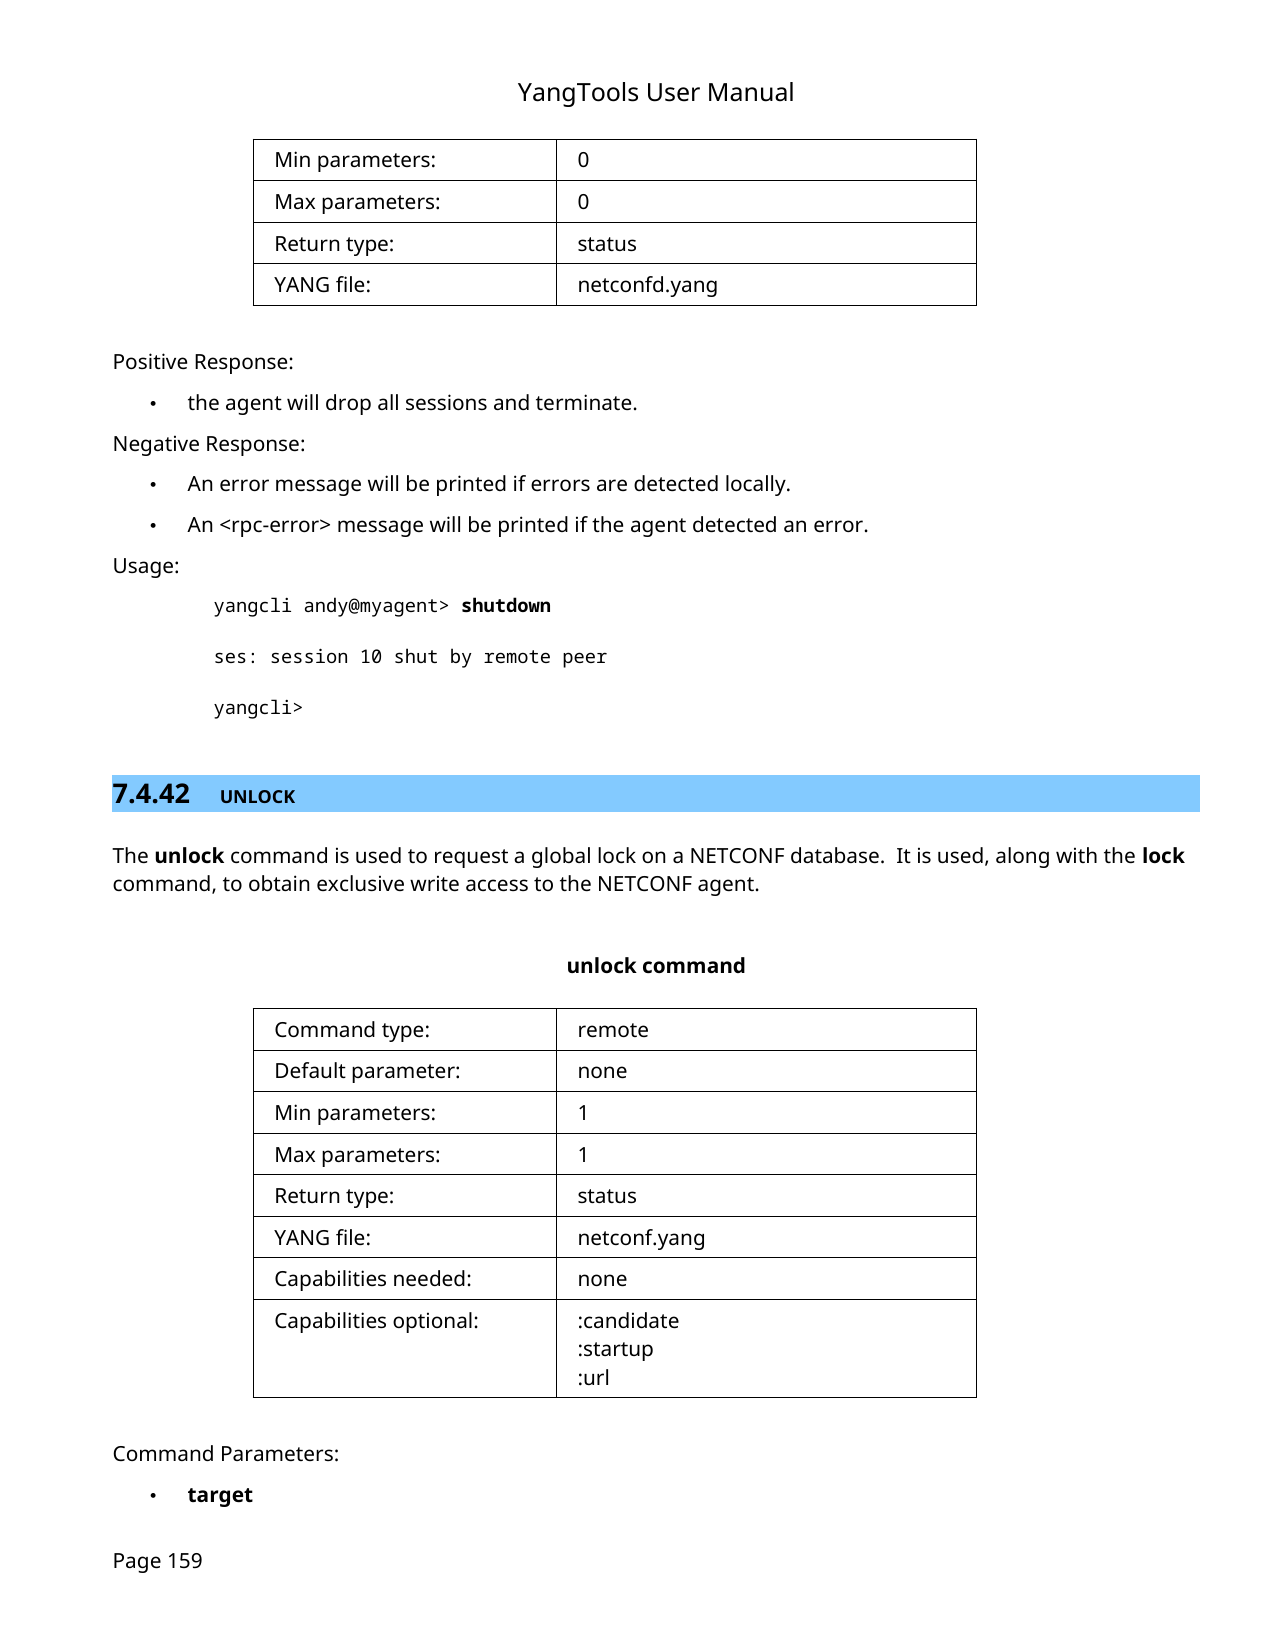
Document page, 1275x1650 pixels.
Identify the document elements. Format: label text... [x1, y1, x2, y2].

table_cell Capabilities needed: [254, 1258, 556, 1299]
table_cell Max parameters: [254, 1134, 556, 1174]
table_cell 0 [557, 140, 976, 180]
table_cell YANG file: [254, 1217, 556, 1257]
table_cell none [557, 1051, 976, 1091]
table_cell Capabilities optional: [254, 1300, 556, 1397]
table_cell none [557, 1258, 976, 1299]
table_header Command type: [254, 1009, 556, 1049]
text yangcli andy@myagent> shutdown ses: session 10 shut by remote peer yangcli> [139, 592, 1200, 746]
table_cell Return type: [254, 1175, 556, 1216]
table_cell netconf.yang [557, 1217, 976, 1257]
table_cell netconfd.yang [557, 264, 976, 305]
table_header remote [557, 1009, 976, 1049]
table_cell YANG file: [254, 264, 556, 305]
table_cell 0 [557, 181, 976, 222]
table_cell Max parameters: [254, 181, 556, 222]
table_cell 1 [557, 1134, 976, 1174]
list An error message will be printed if errors are detected locally. [150, 469, 1200, 498]
table_cell Min parameters: [254, 140, 556, 180]
table_cell Default parameter: [254, 1051, 556, 1091]
text The unlock command is used to request a global lock on a NETCONF database. It is used, along with the lock command, to obtain exclusive write access to the NETCONF agent. [112, 841, 1200, 898]
text Command Parameters: [112, 1439, 1200, 1468]
subtitle unlock [112, 775, 1200, 812]
list the agent will drop all sessions and terminate. [150, 388, 1200, 416]
list target [150, 1480, 1200, 1509]
table_cell 1 [557, 1092, 976, 1133]
table_cell :candidate :startup :url [557, 1300, 976, 1397]
text Usage: [112, 551, 1200, 580]
list An <rpc-error> message will be printed if the agent detected an error. [150, 511, 1200, 539]
subtitle unlock command [127, 951, 1185, 979]
table_cell Min parameters: [254, 1092, 556, 1133]
table_cell status [557, 223, 976, 263]
text Negative Response: [112, 429, 1200, 457]
text Positive Response: [112, 347, 1200, 375]
table_cell status [557, 1175, 976, 1216]
table_cell Return type: [254, 223, 556, 263]
